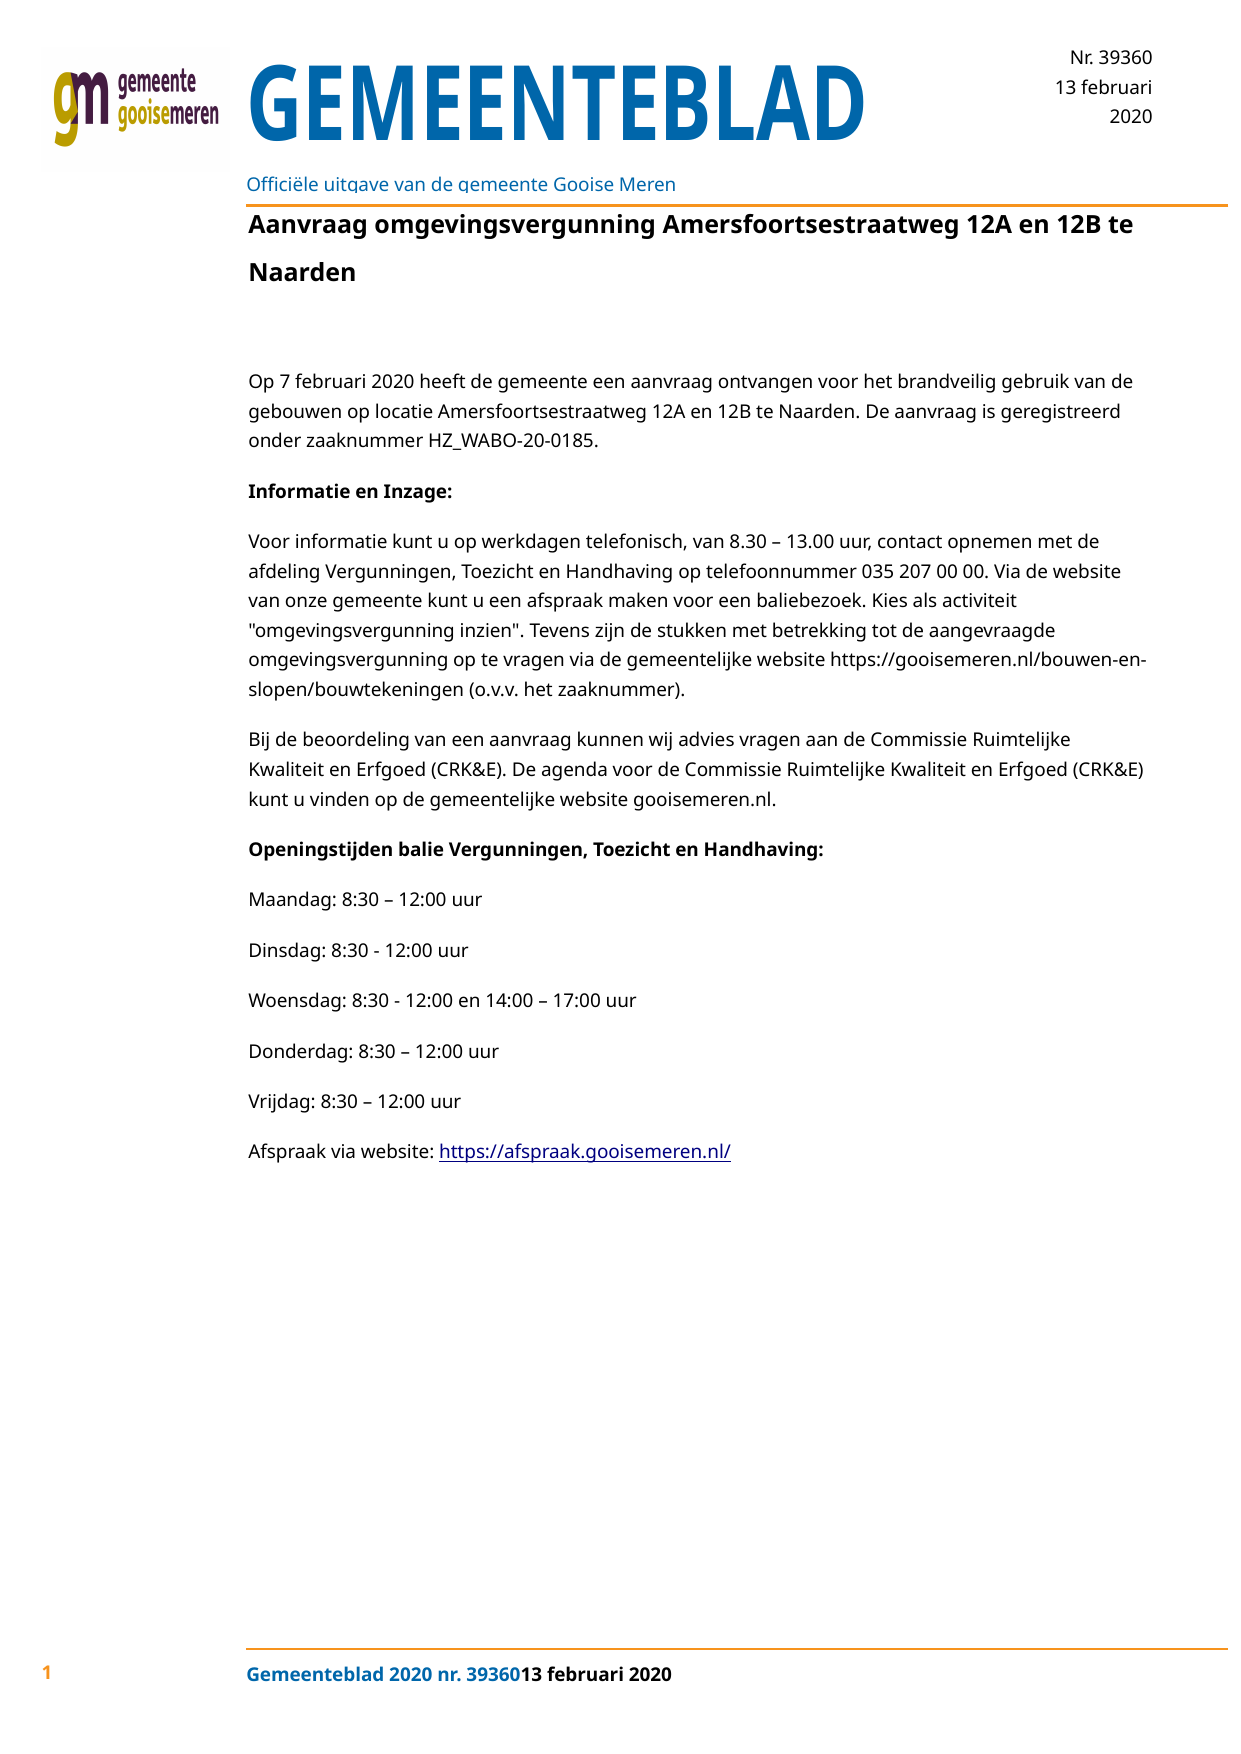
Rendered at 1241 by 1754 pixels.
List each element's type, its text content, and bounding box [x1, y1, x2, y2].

text Informatie en Inzage: [248, 478, 1152, 504]
text Maandag: 8:30 – 12:00 uur [248, 887, 1152, 912]
text Bij de beoordeling van een aanvraag kunnen wij advies vragen aan de Commissie Ruimtelijke Kwaliteit en Erfgoed (CRK&E). De agenda voor de Commissie Ruimtelijke Kwaliteit en Erfgoed (CRK&E) kunt u vinden op de gemeentelijke website gooisemeren.nl. [248, 727, 1152, 812]
text Op 7 februari 2020 heeft de gemeente een aanvraag ontvangen voor het brandveilig gebruik van de gebouwen op locatie Amersfoortsestraatweg 12A en 12B te Naarden. De aanvraag is geregistreerd onder zaaknummer HZ_WABO-20-0185. [248, 368, 1152, 453]
text Openingstijden balie Vergunningen, Toezicht en Handhaving: [248, 836, 1152, 862]
text Afspraak via website: https://afspraak.gooisemeren.nl/ [248, 1139, 1152, 1164]
text Aanvraag omgevingsvergunning Amersfoortsestraatweg 12A en 12B te Naarden [248, 207, 1152, 288]
picture [41, 47, 231, 172]
text Donderdag: 8:30 – 12:00 uur [248, 1038, 1152, 1064]
text Vrijdag: 8:30 – 12:00 uur [248, 1088, 1152, 1114]
text Dinsdag: 8:30 - 12:00 uur [248, 937, 1152, 963]
text Woensdag: 8:30 - 12:00 en 14:00 – 17:00 uur [248, 987, 1152, 1013]
text Voor informatie kunt u op werkdagen telefonisch, van 8.30 – 13.00 uur, contact opnemen met de afdeling Vergunningen, Toezicht en Handhaving op telefoonnummer 035 207 00 00. Via de website van onze gemeente kunt u een afspraak maken voor een baliebezoek. Kies als activiteit "omgevingsvergunning inzien". Tevens zijn de stukken met betrekking tot de aangevraagde omgevingsvergunning op te vragen via de gemeentelijke website https://gooisemeren.nl/bouwen-en-slopen/bouwtekeningen (o.v.v. het zaaknummer). [248, 528, 1152, 702]
